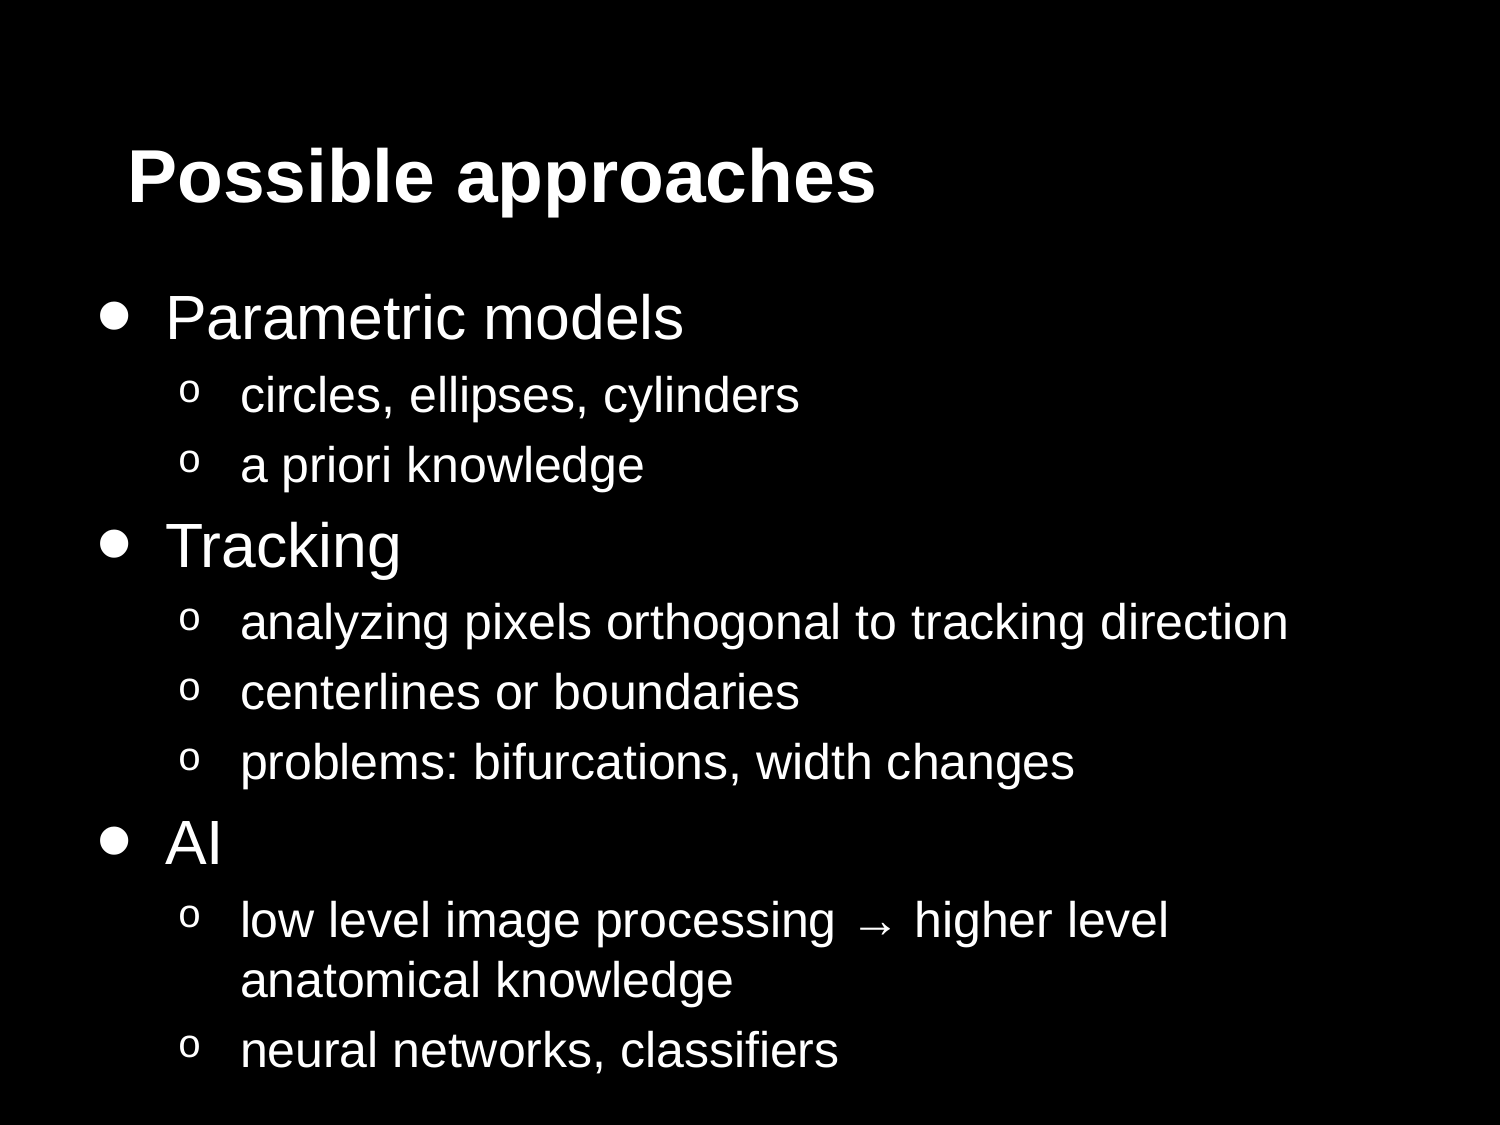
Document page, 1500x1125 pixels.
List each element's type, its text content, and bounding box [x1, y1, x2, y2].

list Parametric models circles, ellipses, cylinders a priori knowledge Tracking analyzing pixels orthogonal to tracking direction centerlines or boundaries problems: bifurcations, width changes AI low level image processing → higher level anatomical knowledge neural networks, classifiers [75, 262, 1425, 1093]
title Possible approaches [75, 14, 1425, 233]
